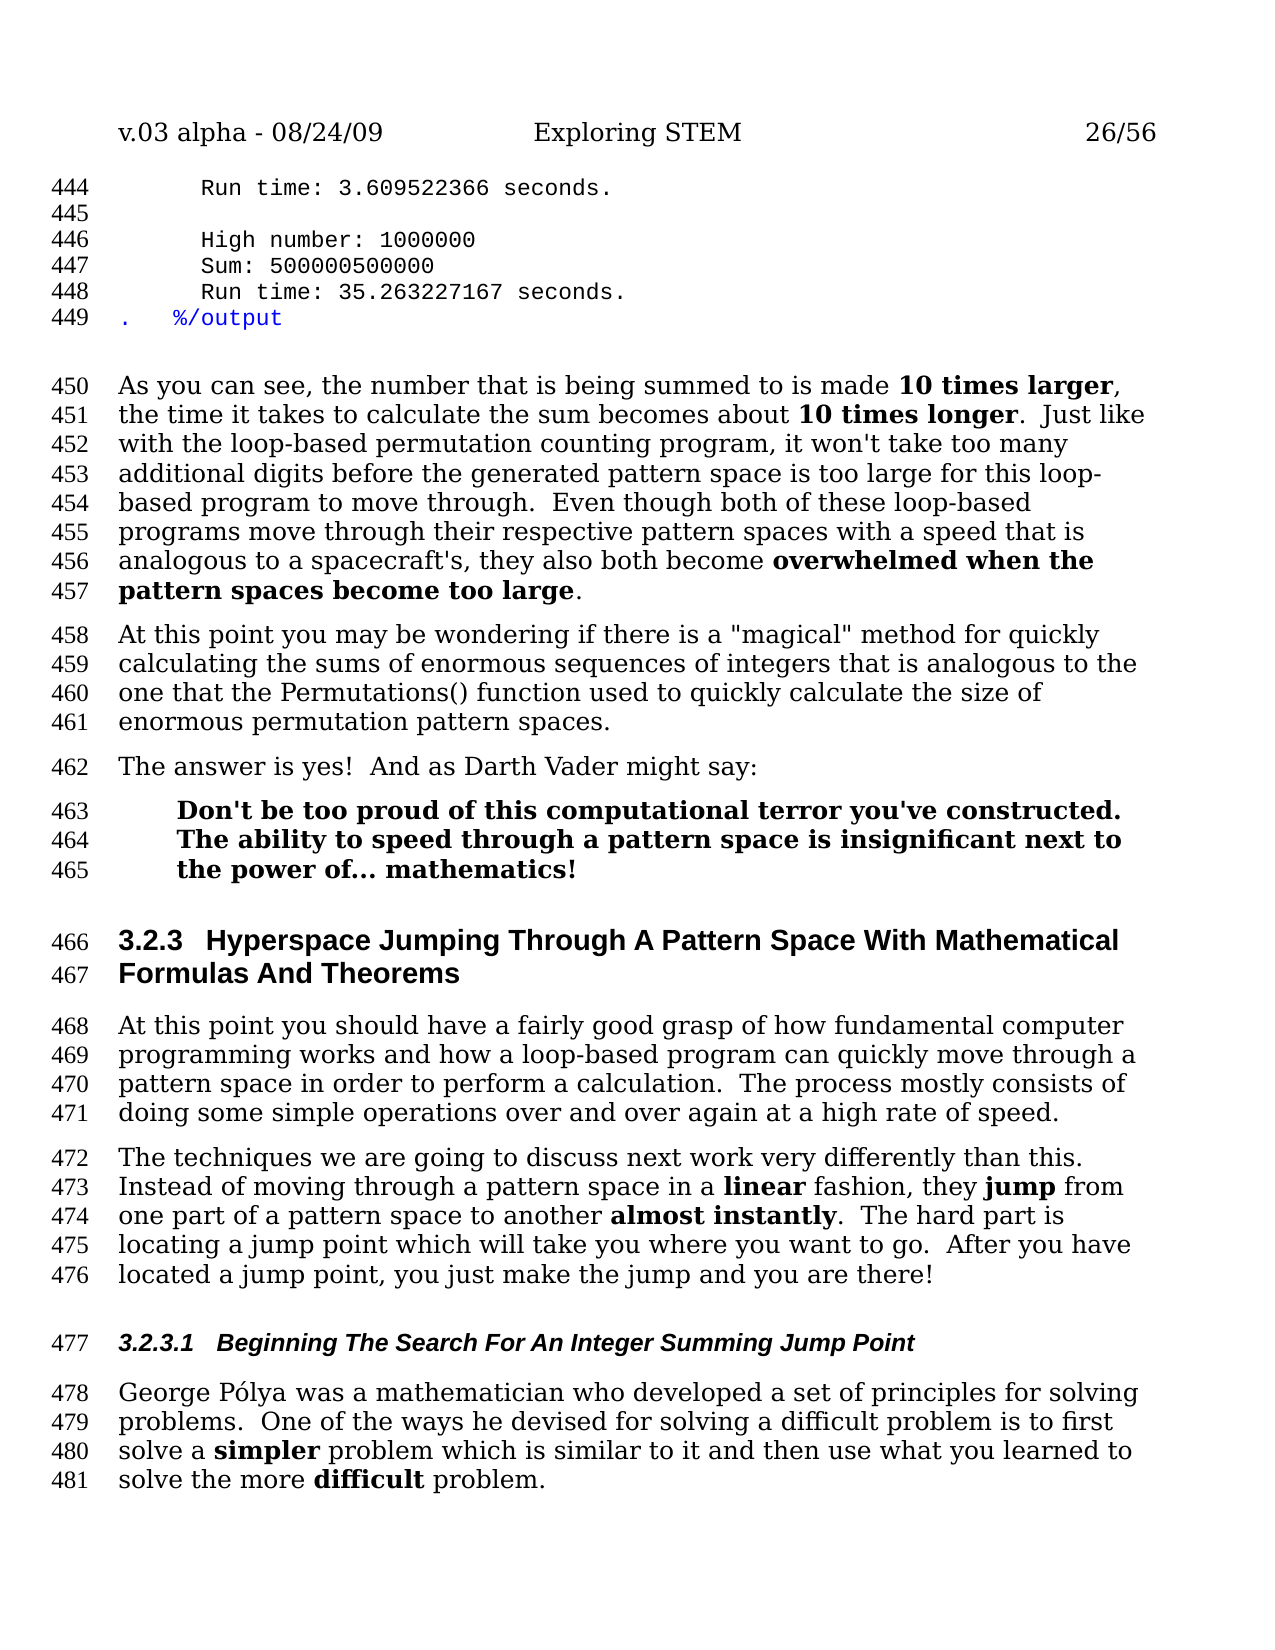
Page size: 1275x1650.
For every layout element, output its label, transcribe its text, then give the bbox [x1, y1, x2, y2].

text The techniques we are going to discuss next work very differently than this. Instead of moving through a pattern space in a linear fashion, they jump from one part of a pattern space to another almost instantly. The hard part is locating a jump point which will take you where you want to go. After you have located a jump point, you just make the jump and you are there! [118, 1143, 1157, 1289]
text At this point you should have a fairly good grasp of how fundamental computer programming works and how a loop-based program can quickly move through a pattern space in order to perform a calculation. The process mostly consists of doing some simple operations over and over again at a high rate of speed. [118, 1011, 1157, 1128]
subtitle Beginning The Search For An Integer Summing Jump Point [118, 1328, 1157, 1357]
text High number: 1000000 [118, 229, 1157, 254]
text George Pólya was a mathematician who developed a set of principles for solving problems. One of the ways he devised for solving a difficult problem is to first solve a simpler problem which is similar to it and then use what you learned to solve the more difficult problem. [118, 1377, 1157, 1495]
text Sum: 500000500000 [118, 254, 1157, 281]
text The answer is yes! And as Darth Vader might say: [118, 752, 1157, 781]
text Run time: 35.263227167 seconds. [118, 281, 1157, 306]
text Run time: 3.609522366 seconds. [118, 177, 1157, 203]
text Don't be too proud of this computational terror you've constructed. The ability to speed through a pattern space is insignificant next to the power of... mathematics! [176, 796, 1157, 884]
text As you can see, the number that is being summed to is made 10 times larger, the time it takes to calculate the sum becomes about 10 times longer. Just like with the loop-based permutation counting program, it won't take too many additional digits before the generated pattern space is too large for this loop-based program to move through. Even though both of these loop-based programs move through their respective pattern spaces with a speed that is analogous to a spacecraft's, they also both become overwhelmed when the pattern spaces become too large. [118, 371, 1157, 605]
text At this point you may be wondering if there is a "magical" method for quickly calculating the sums of enormous sequences of integers that is analogous to the one that the Permutations() function used to quickly calculate the size of enormous permutation pattern spaces. [118, 620, 1157, 737]
text . %/output [118, 306, 1157, 332]
subtitle Hyperspace Jumping Through A Pattern Space With Mathematical Formulas And Theorems [118, 923, 1157, 990]
